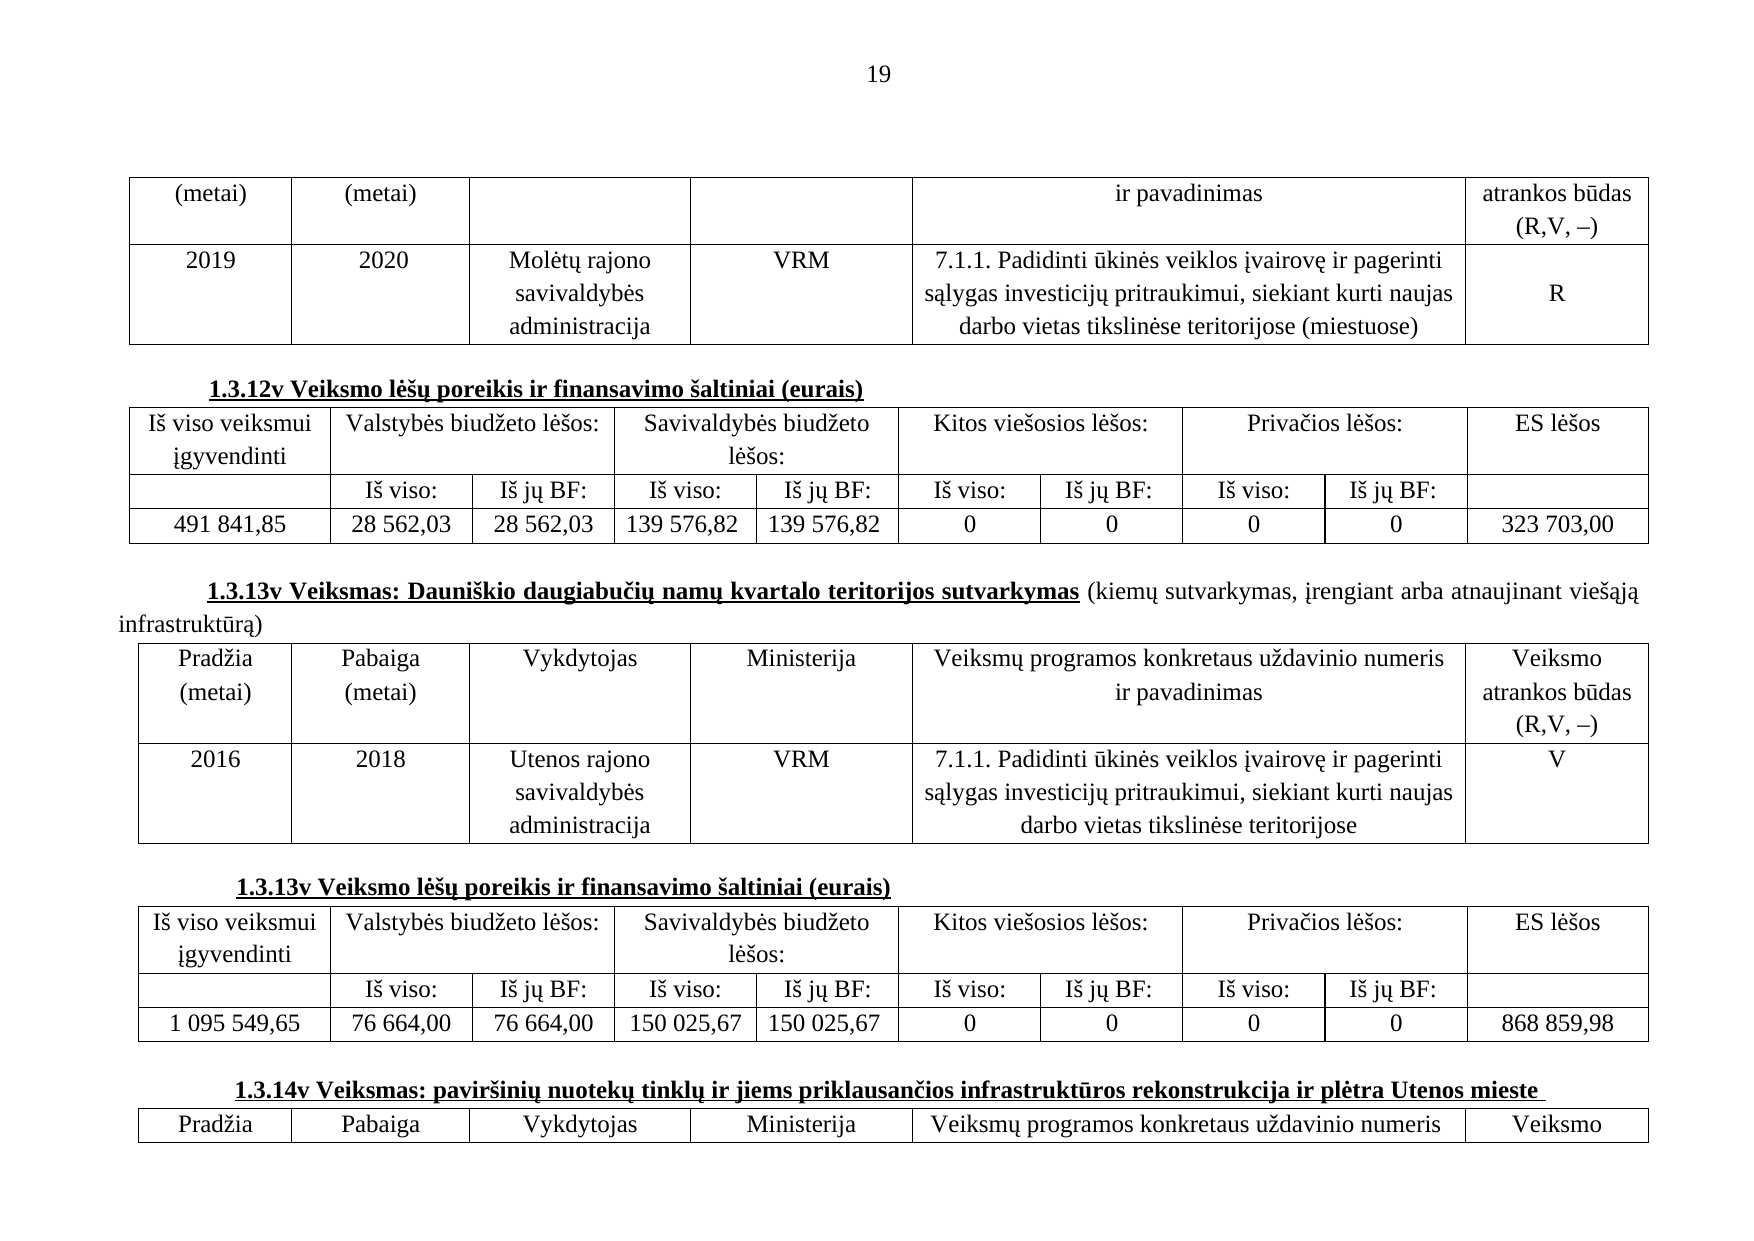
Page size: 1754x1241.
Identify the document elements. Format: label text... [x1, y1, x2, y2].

text 1.3.14v Veiksmas: paviršinių nuotekų tinklų ir jiems priklausančios infrastruktūros rekonstrukcija ir plėtra Utenos mieste [118, 1075, 1639, 1103]
table_cell 28 562,03 [331, 509, 472, 542]
table_header Valstybės biudžeto lėšos: [331, 907, 614, 973]
table_header Pradžia [139, 1109, 291, 1142]
table_cell Iš jų BF: [757, 974, 898, 1007]
table_header Iš viso veiksmui įgyvendinti [130, 408, 330, 474]
table_cell 28 562,03 [473, 509, 614, 542]
table_header ir pavadinimas [913, 178, 1465, 244]
table_cell 0 [1041, 509, 1182, 542]
table_cell Iš viso: [899, 475, 1040, 508]
table_cell VRM [691, 744, 912, 843]
table_cell 0 [1183, 1008, 1324, 1041]
text 1.3.13v Veiksmo lėšų poreikis ir finansavimo šaltiniai (eurais) [118, 872, 1639, 901]
table_cell 76 664,00 [331, 1008, 472, 1041]
table_cell 2019 [130, 245, 291, 344]
table_cell R [1466, 245, 1648, 344]
table_cell 0 [1183, 509, 1324, 542]
table_cell 2020 [292, 245, 469, 344]
table_header Privačios lėšos: [1183, 408, 1467, 474]
table_header Savivaldybės biudžeto lėšos: [615, 408, 898, 474]
table_header Veiksmų programos konkretaus uždavinio numeris ir pavadinimas [913, 644, 1465, 743]
table_cell 7.1.1. Padidinti ūkinės veiklos įvairovę ir pagerinti sąlygas investicijų pritraukimui, siekiant kurti naujas darbo vietas tikslinėse teritorijose (miestuose) [913, 245, 1465, 344]
table_cell Iš jų BF: [757, 475, 898, 508]
table_header Veiksmų programos konkretaus uždavinio numeris [913, 1109, 1465, 1142]
table_header Kitos viešosios lėšos: [899, 907, 1182, 973]
table_cell 0 [899, 509, 1040, 542]
table_header Veiksmo [1466, 1109, 1648, 1142]
table_header Pabaiga [292, 1109, 469, 1142]
table_cell 491 841,85 [130, 509, 330, 542]
table_cell 76 664,00 [473, 1008, 614, 1041]
table_header ES lėšos [1468, 408, 1648, 474]
table_cell 0 [1326, 509, 1467, 542]
table_cell 2018 [292, 744, 469, 843]
table_header Savivaldybės biudžeto lėšos: [615, 907, 898, 973]
table_cell Iš jų BF: [473, 974, 614, 1007]
table_cell Iš viso: [331, 974, 472, 1007]
table_cell [1468, 475, 1648, 508]
table_cell 150 025,67 [615, 1008, 756, 1041]
table_cell [139, 974, 330, 1007]
table_cell Iš viso: [615, 475, 756, 508]
table_header Ministerija [691, 1109, 912, 1142]
table_header Kitos viešosios lėšos: [899, 408, 1182, 474]
table_header Privačios lėšos: [1183, 907, 1467, 973]
table_cell Iš viso: [1183, 475, 1324, 508]
table_header Pradžia (metai) [139, 644, 291, 743]
table_header Valstybės biudžeto lėšos: [331, 408, 614, 474]
table_cell 1 095 549,65 [139, 1008, 330, 1041]
table_cell Iš viso: [615, 974, 756, 1007]
table_cell 150 025,67 [757, 1008, 898, 1041]
table_cell [1468, 974, 1648, 1007]
table_cell [130, 475, 330, 508]
table_cell 139 576,82 [757, 509, 898, 542]
table_cell 2016 [139, 744, 291, 843]
table_cell Iš jų BF: [1326, 974, 1467, 1007]
table_cell 139 576,82 [615, 509, 756, 542]
table_header Veiksmo atrankos būdas (R,V, –) [1466, 644, 1648, 743]
table_header Vykdytojas [470, 644, 690, 743]
table_cell Iš viso: [331, 475, 472, 508]
table_cell Iš viso: [1183, 974, 1324, 1007]
text 1.3.12v Veiksmo lėšų poreikis ir finansavimo šaltiniai (eurais) [118, 374, 1639, 403]
table_header atrankos būdas (R,V, –) [1466, 178, 1648, 244]
table_header Iš viso veiksmui įgyvendinti [139, 907, 330, 973]
table_cell Iš viso: [899, 974, 1040, 1007]
table_cell Iš jų BF: [1041, 974, 1182, 1007]
text 1.3.13v Veiksmas: Dauniškio daugiabučių namų kvartalo teritorijos sutvarkymas (kiemų sutvarkymas, įrengiant arba atnaujinant viešąją infrastruktūrą) [118, 576, 1639, 638]
table_header [691, 178, 912, 244]
table_cell Utenos rajono savivaldybės administracija [470, 744, 690, 843]
table_cell 7.1.1. Padidinti ūkinės veiklos įvairovę ir pagerinti sąlygas investicijų pritraukimui, siekiant kurti naujas darbo vietas tikslinėse teritorijose [913, 744, 1465, 843]
table_header Ministerija [691, 644, 912, 743]
table_header (metai) [292, 178, 469, 244]
table_header (metai) [130, 178, 291, 244]
table_cell Iš jų BF: [473, 475, 614, 508]
table_cell Molėtų rajono savivaldybės administracija [470, 245, 690, 344]
table_header [470, 178, 690, 244]
table_cell 0 [1326, 1008, 1467, 1041]
table_cell V [1466, 744, 1648, 843]
table_cell VRM [691, 245, 912, 344]
table_cell 0 [899, 1008, 1040, 1041]
table_header Pabaiga (metai) [292, 644, 469, 743]
table_cell Iš jų BF: [1041, 475, 1182, 508]
table_header Vykdytojas [470, 1109, 690, 1142]
table_cell 868 859,98 [1468, 1008, 1648, 1041]
table_cell 0 [1041, 1008, 1182, 1041]
table_cell Iš jų BF: [1326, 475, 1467, 508]
table_header ES lėšos [1468, 907, 1648, 973]
table_cell 323 703,00 [1468, 509, 1648, 542]
